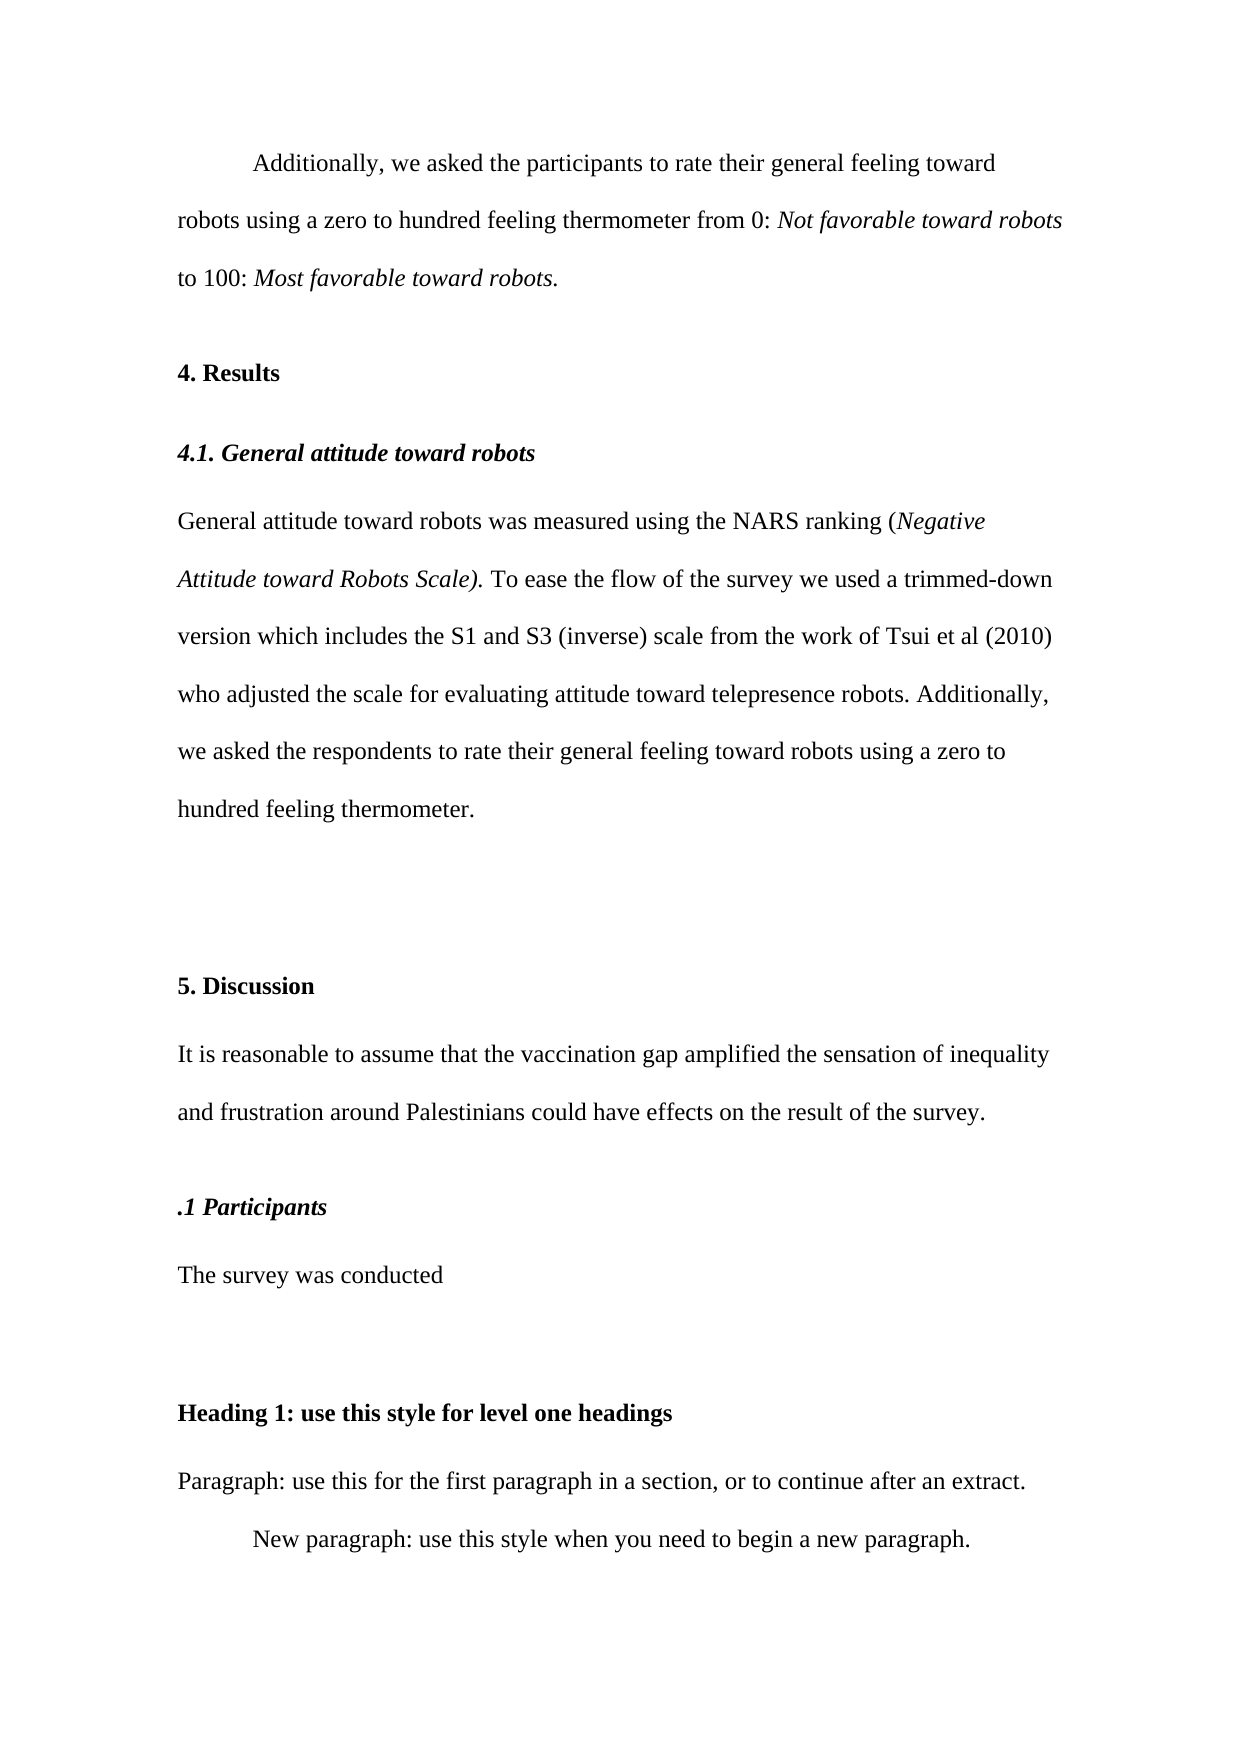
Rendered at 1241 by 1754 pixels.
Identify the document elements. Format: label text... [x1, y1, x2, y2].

text Additionally, we asked the participants to rate their general feeling toward robots using a zero to hundred feeling thermometer from 0: Not favorable toward robots to 100: Most favorable toward robots. [177, 148, 1063, 291]
subtitle 5. Discussion [177, 971, 1004, 1000]
text The survey was conducted [177, 1260, 1063, 1289]
subtitle .1 Participants [177, 1192, 1004, 1221]
text New paragraph: use this style when you need to begin a new paragraph. [177, 1524, 1063, 1553]
subtitle Heading 1: use this style for level one headings [177, 1398, 1004, 1427]
text General attitude toward robots was measured using the NARS ranking (Negative Attitude toward Robots Scale). To ease the flow of the survey we used a trimmed-down version which includes the S1 and S3 (inverse) scale from the work of Tsui et al (2010) who adjusted the scale for evaluating attitude toward telepresence robots. Additionally, we asked the respondents to rate their general feeling toward robots using a zero to hundred feeling thermometer. [177, 506, 1063, 823]
text It is reasonable to assume that the vaccination gap amplified the sensation of inequality and frustration around Palestinians could have effects on the result of the survey. [177, 1039, 1063, 1126]
text Paragraph: use this for the first paragraph in a section, or to continue after an extract. [177, 1466, 1063, 1495]
subtitle 4.1. General attitude toward robots [177, 438, 1004, 467]
subtitle 4. Results [177, 358, 1004, 386]
